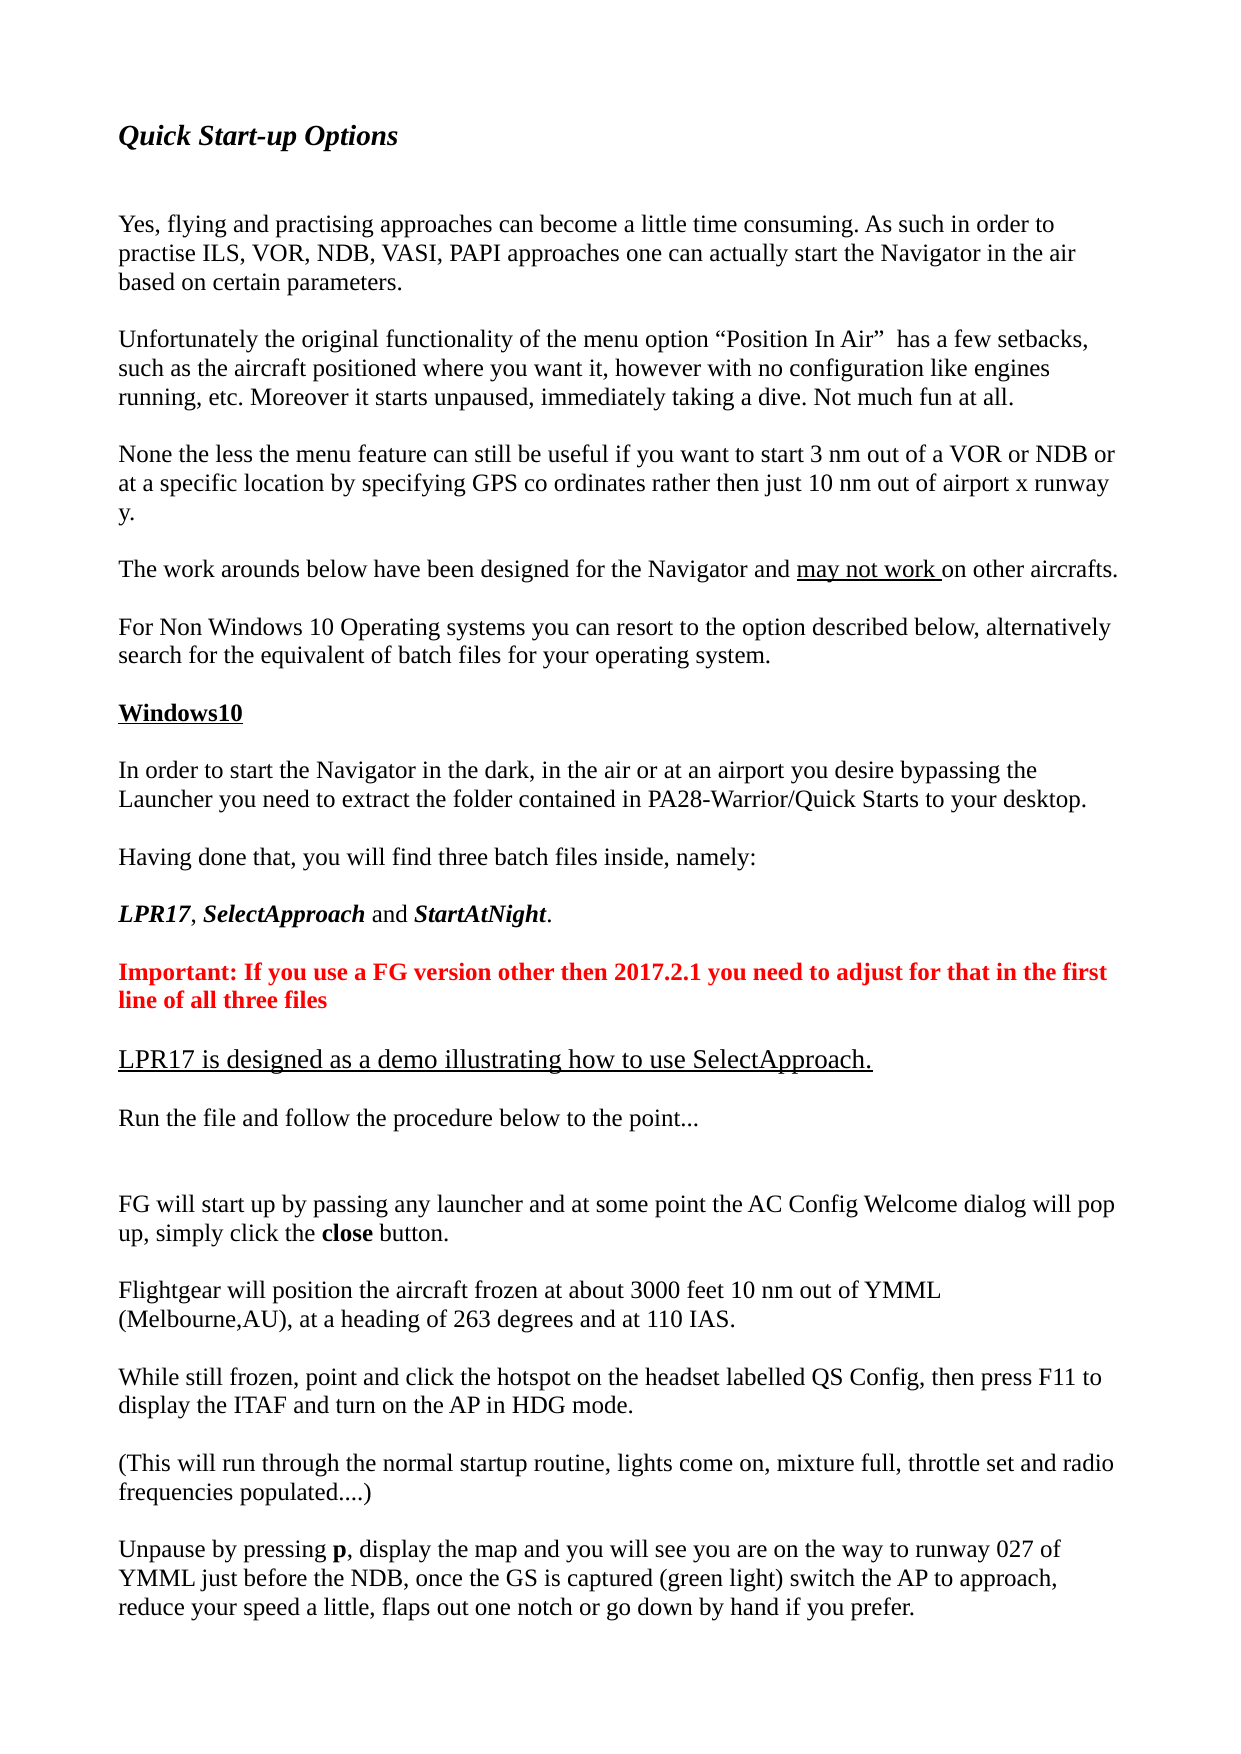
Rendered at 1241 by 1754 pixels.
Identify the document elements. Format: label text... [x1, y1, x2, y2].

text Run the file and follow the procedure below to the point... [118, 1103, 1122, 1132]
text LPR17 is designed as a demo illustrating how to use SelectApproach. [118, 1043, 1122, 1074]
text Flightgear will position the aircraft frozen at about 3000 feet 10 nm out of YMML (Melbourne,AU), at a heading of 263 degrees and at 110 IAS. [118, 1275, 1122, 1333]
text Quick Start-up Options [118, 118, 1122, 152]
text For Non Windows 10 Operating systems you can resort to the option described below, alternatively search for the equivalent of batch files for your operating system. [118, 612, 1122, 669]
text LPR17, SelectApproach and StartAtNight. [118, 899, 1122, 928]
text FG will start up by passing any launcher and at some point the AC Config Welcome dialog will pop up, simply click the close button. [118, 1160, 1122, 1275]
text None the less the menu feature can still be useful if you want to start 3 nm out of a VOR or NDB or at a specific location by specifying GPS co ordinates rather then just 10 nm out of airport x runway y. [118, 439, 1122, 525]
text Unpause by pressing p, display the map and you will see you are on the way to runway 027 of YMML just before the NDB, once the GS is captured (green light) switch the AP to approach, reduce your speed a little, flaps out one notch or go down by hand if you prefer. [118, 1534, 1122, 1620]
text Unfortunately the original functionality of the menu option “Position In Air” has a few setbacks, such as the aircraft positioned where you want it, however with no configuration like engines running, etc. Moreover it starts unpaused, immediately taking a dive. Not much fun at all. [118, 324, 1122, 410]
text Important: If you use a FG version other then 2017.2.1 you need to adjust for that in the first line of all three files [118, 957, 1122, 1014]
text Having done that, you will find three batch files inside, namely: [118, 842, 1122, 870]
text The work arounds below have been designed for the Navigator and may not work on other aircrafts. [118, 554, 1122, 583]
text Windows10 [118, 698, 1122, 727]
text (This will run through the normal startup routine, lights come on, mixture full, throttle set and radio frequencies populated....) [118, 1448, 1122, 1505]
text While still frozen, point and click the hotspot on the headset labelled QS Config, then press F11 to display the ITAF and turn on the AP in HDG mode. [118, 1362, 1122, 1419]
text Yes, flying and practising approaches can become a little time consuming. As such in order to practise ILS, VOR, NDB, VASI, PAPI approaches one can actually start the Navigator in the air based on certain parameters. [118, 209, 1122, 295]
text In order to start the Navigator in the dark, in the air or at an airport you desire bypassing the Launcher you need to extract the folder contained in PA28-Warrior/Quick Starts to your desktop. [118, 755, 1122, 813]
